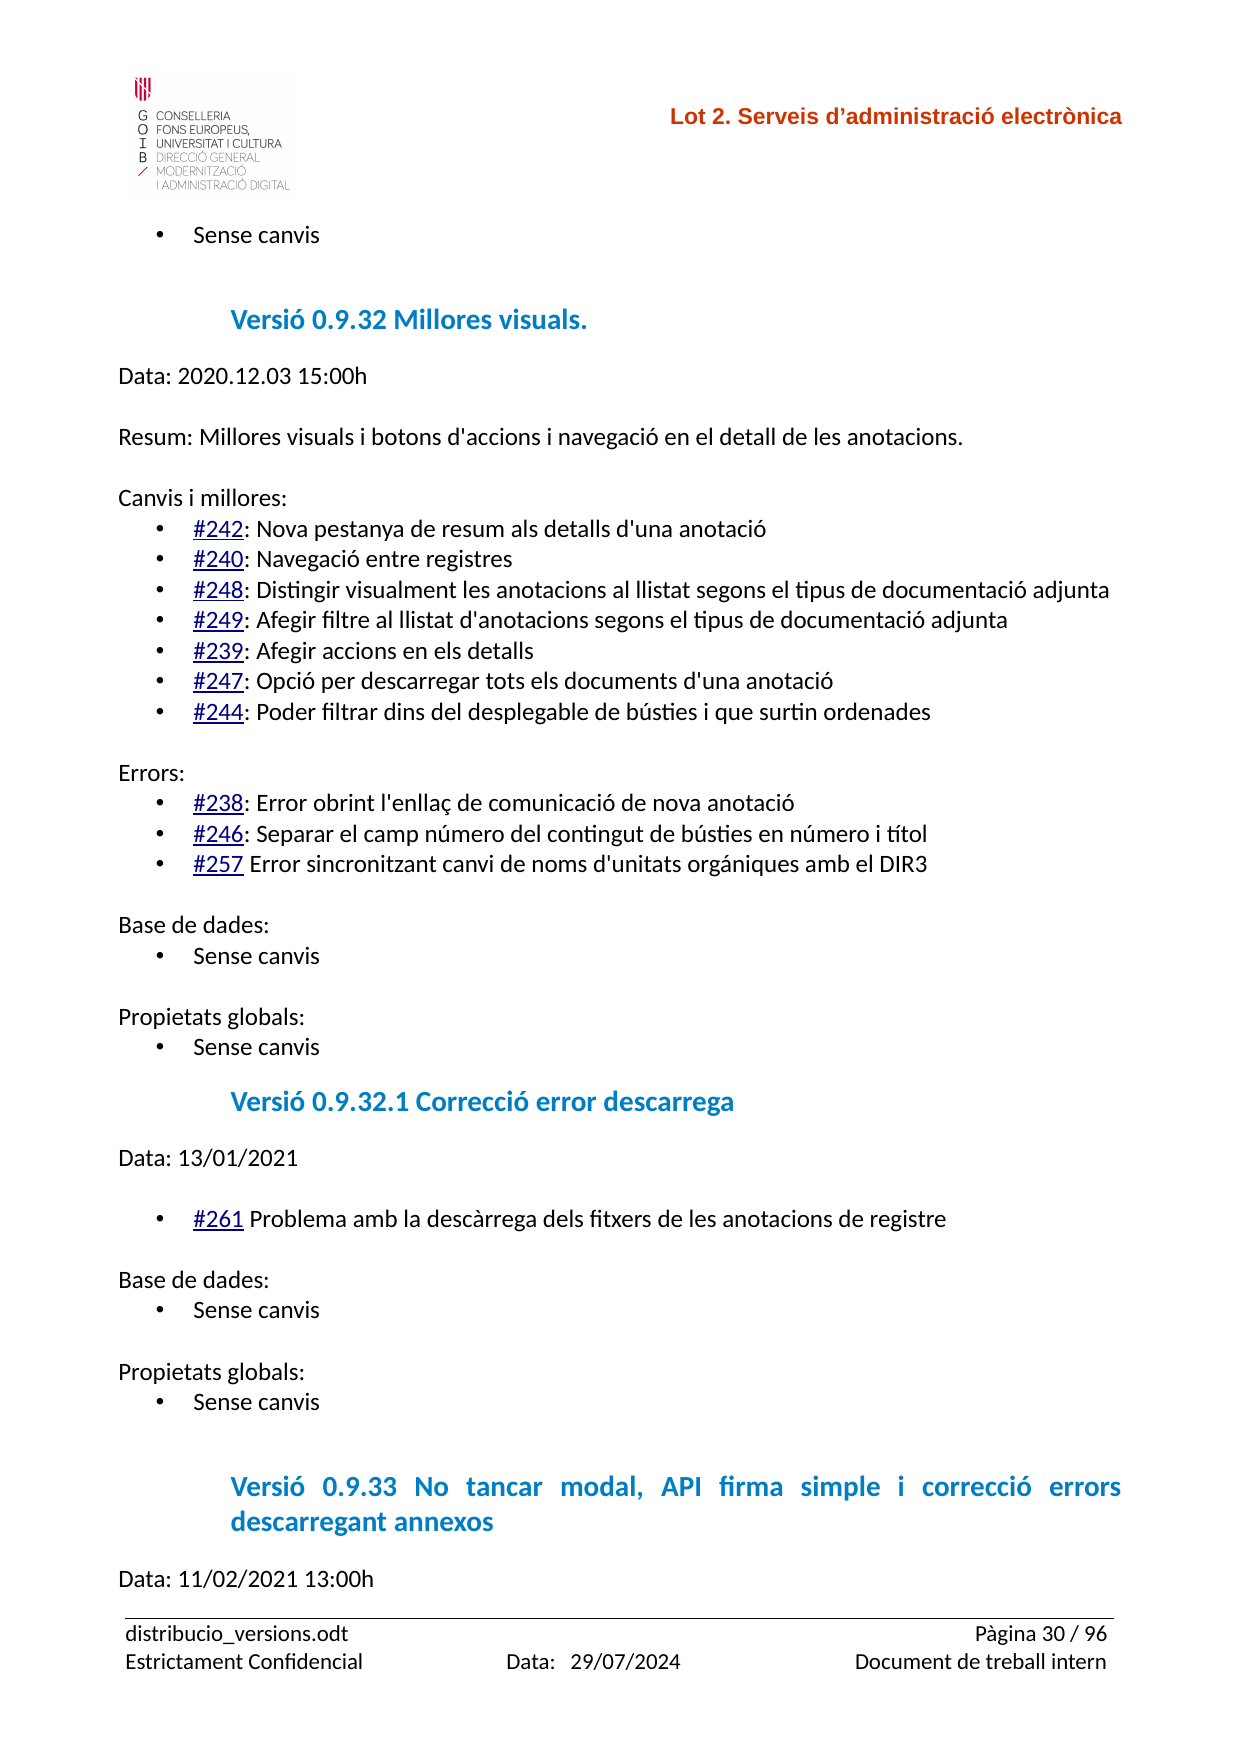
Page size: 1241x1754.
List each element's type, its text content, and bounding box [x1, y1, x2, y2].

list Sense canvis [156, 1294, 1122, 1325]
picture [126, 70, 299, 197]
list #242: Nova pestanya de resum als detalls d'una anotació [156, 513, 1122, 543]
text Base de dades: [118, 1264, 1122, 1294]
text Data: 11/02/2021 13:00h [118, 1563, 1122, 1593]
text Canvis i millores: [118, 482, 1122, 513]
list Sense canvis [156, 219, 1122, 250]
text Propietats globals: [118, 1356, 1122, 1386]
text Data: 2020.12.03 15:00h [118, 360, 1122, 391]
list #247: Opció per descarregar tots els documents d'una anotació [156, 665, 1122, 696]
text Data: 13/01/2021 [118, 1142, 1122, 1172]
list #244: Poder filtrar dins del desplegable de bústies i que surtin ordenades [156, 696, 1122, 726]
list #261 Problema amb la descàrrega dels fitxers de les anotacions de registre [156, 1203, 1122, 1233]
list #249: Afegir filtre al llistat d'anotacions segons el tipus de documentació adjunta [156, 604, 1122, 635]
subtitle Versió 0.9.32.1 Correcció error descarrega [153, 1083, 1122, 1118]
list Sense canvis [156, 940, 1122, 971]
list #248: Distingir visualment les anotacions al llistat segons el tipus de documentació adjunta [156, 574, 1122, 604]
list Sense canvis [156, 1032, 1122, 1062]
list #239: Afegir accions en els detalls [156, 635, 1122, 665]
text Resum: Millores visuals i botons d'accions i navegació en el detall de les anotacions. [118, 421, 1122, 452]
list #240: Navegació entre registres [156, 543, 1122, 574]
list #246: Separar el camp número del contingut de bústies en número i títol [156, 818, 1122, 848]
subtitle Versió 0.9.32 Millores visuals. [153, 301, 1122, 336]
text Base de dades: [118, 909, 1122, 940]
text Propietats globals: [118, 1001, 1122, 1032]
text Errors: [118, 757, 1122, 787]
list #257 Error sincronitzant canvi de noms d'unitats orgániques amb el DIR3 [156, 848, 1122, 879]
list #238: Error obrint l'enllaç de comunicació de nova anotació [156, 787, 1122, 818]
subtitle Versió 0.9.33 No tancar modal, API firma simple i correcció errors descarregant annexos [153, 1468, 1122, 1539]
list Sense canvis [156, 1386, 1122, 1417]
